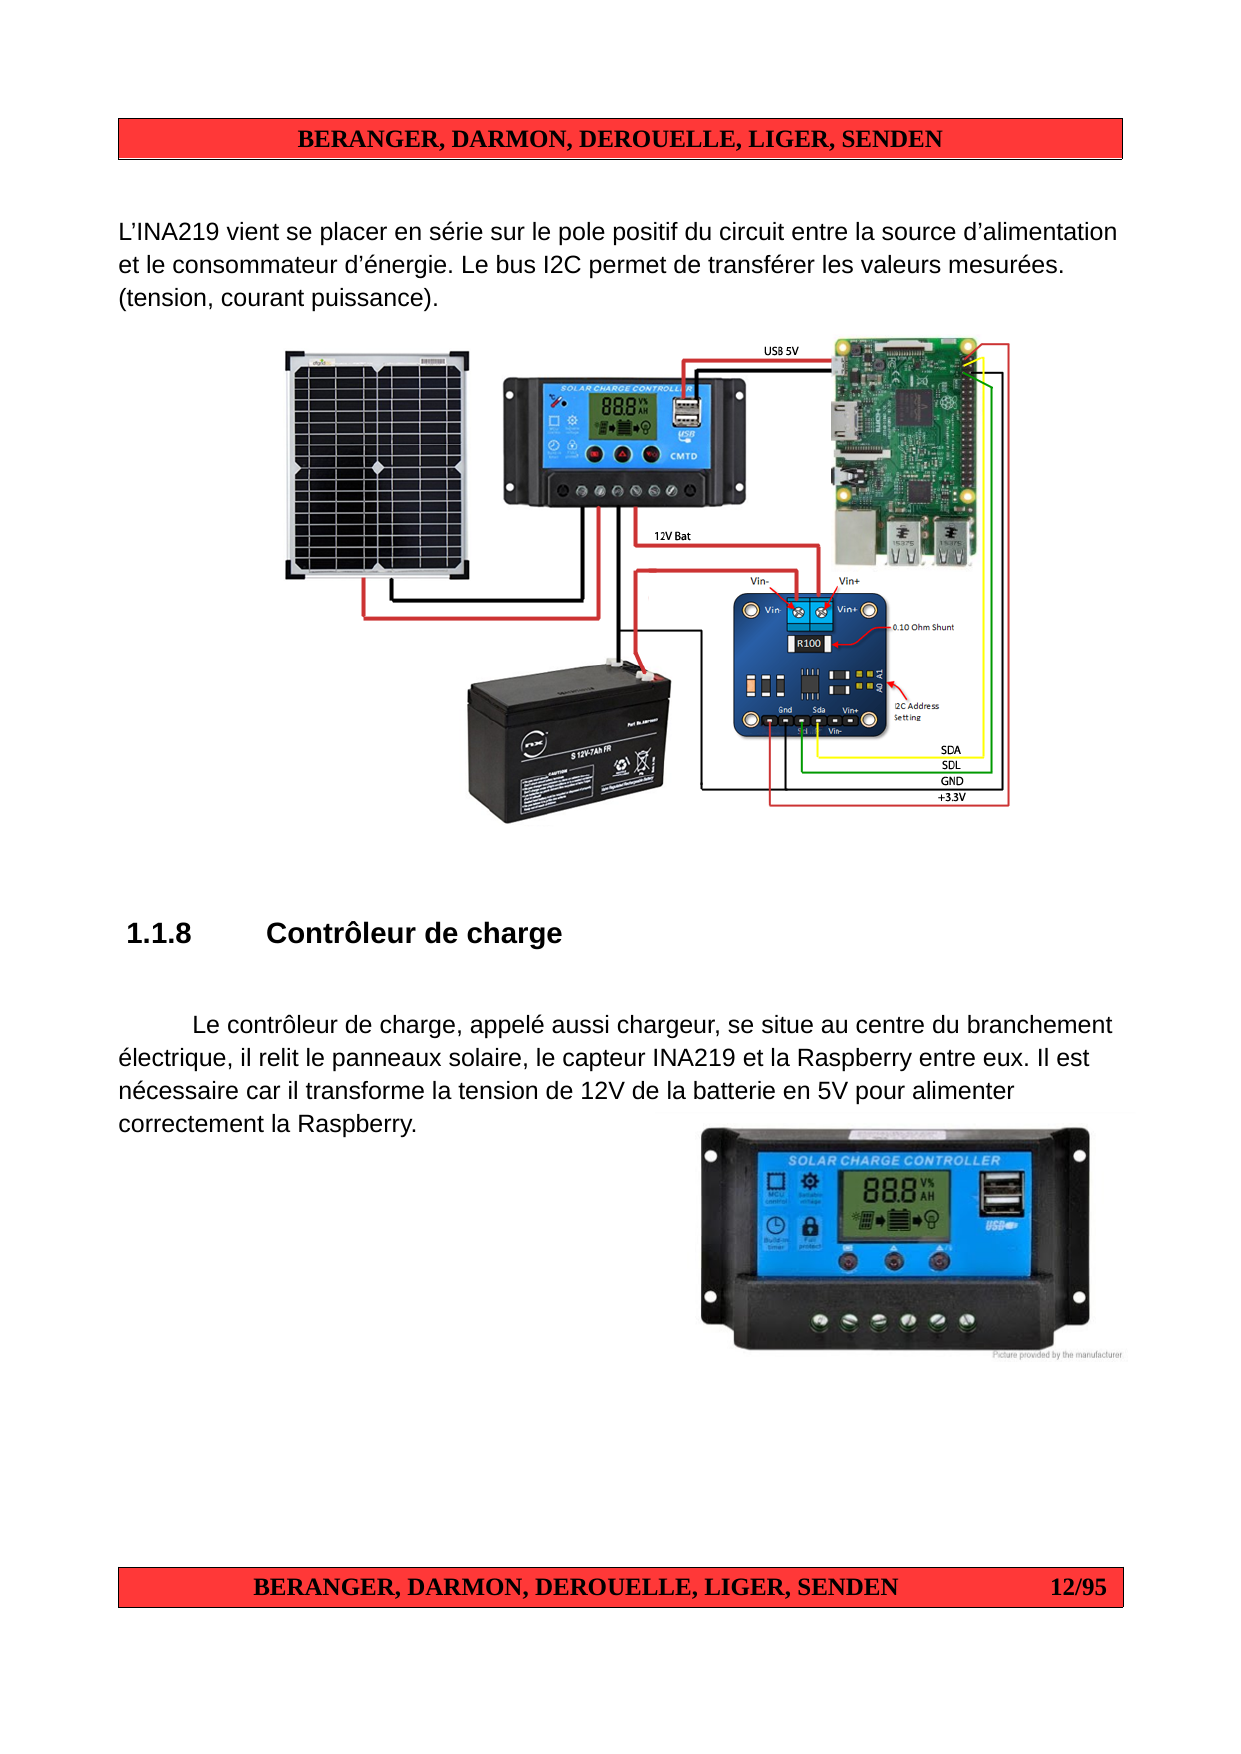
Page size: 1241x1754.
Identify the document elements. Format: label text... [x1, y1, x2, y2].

subtitle Contrôleur de charge [118, 916, 1122, 950]
picture [257, 334, 1012, 831]
text L’INA219 vient se placer en série sur le pole positif du circuit entre la source d’alimentation et le consommateur d’énergie. Le bus I2C permet de transférer les valeurs mesurées. (tension, courant puissance). [118, 217, 1122, 312]
picture [655, 1112, 1136, 1362]
text Le contrôleur de charge, appelé aussi chargeur, se situe au centre du branchement électrique, il relit le panneaux solaire, le capteur INA219 et la Raspberry entre eux. Il est nécessaire car il transforme la tension de 12V de la batterie en 5V pour alimenter correctement la Raspberry. [118, 1010, 1122, 1138]
